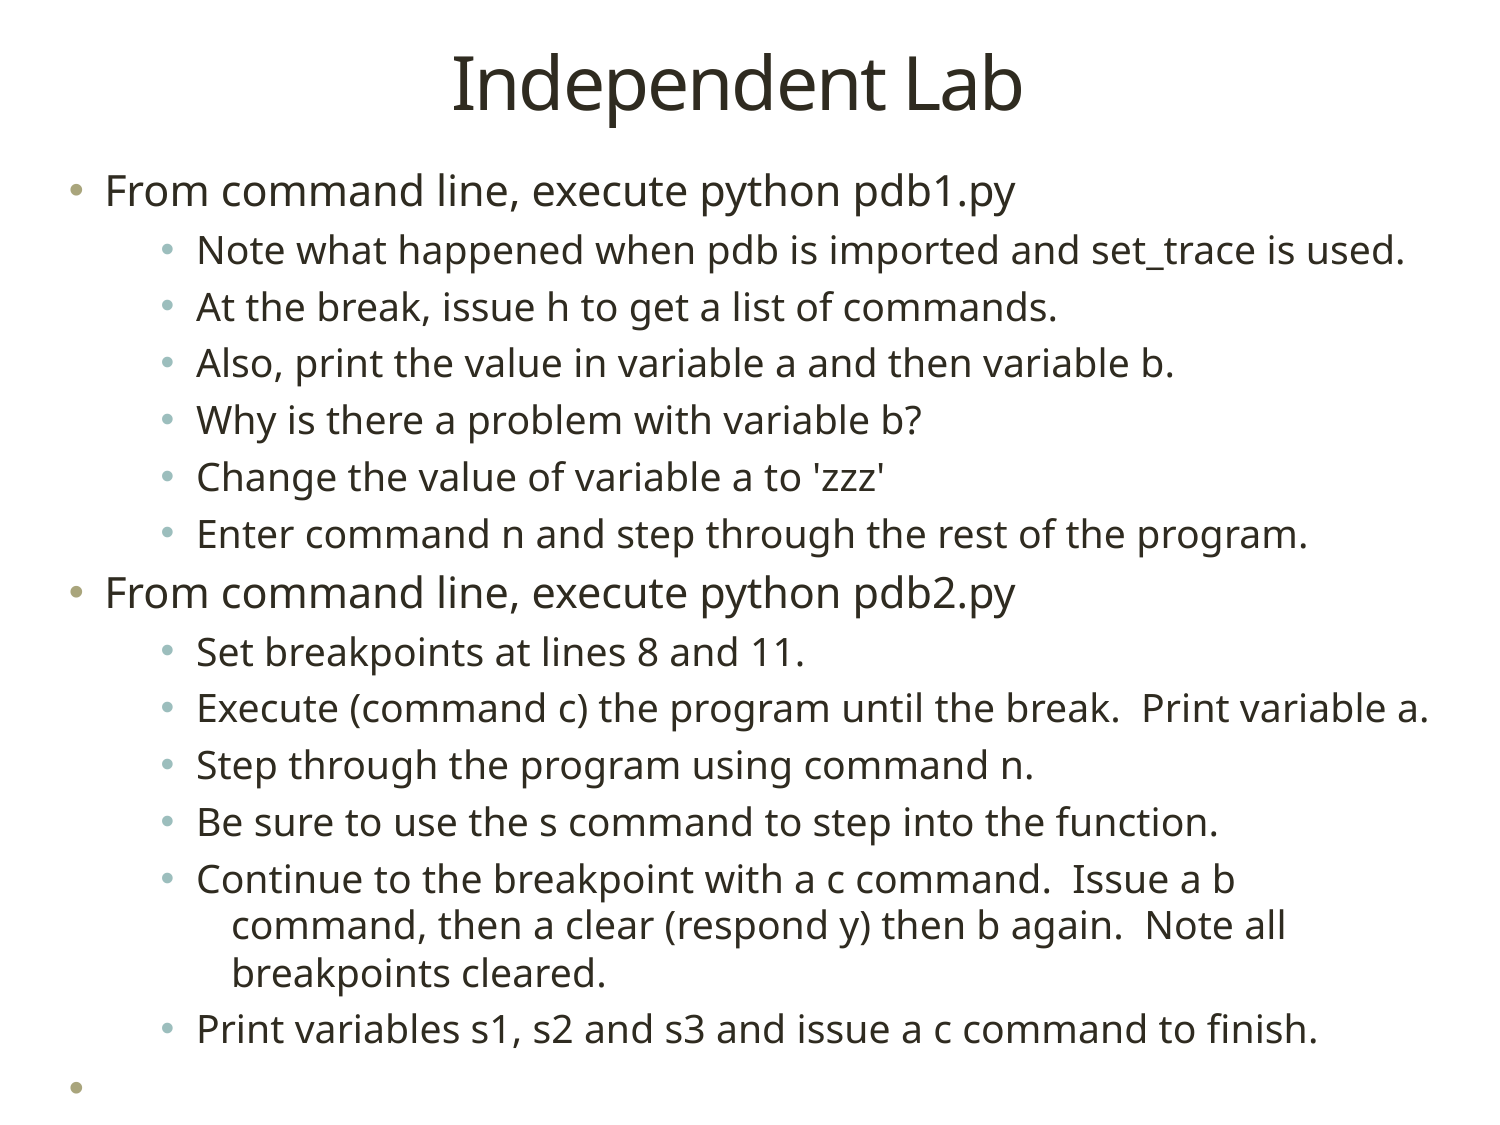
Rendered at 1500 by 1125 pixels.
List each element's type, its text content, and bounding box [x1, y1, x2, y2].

title Independent Lab [18, 3, 1460, 156]
list From command line, execute python pdb1.py Note what happened when pdb is imported and set_trace is used. At the break, issue h to get a list of commands. Also, print the value in variable a and then variable b. Why is there a problem with variable b? Change the value of variable a to 'zzz' Enter command n and step through the rest of the program. From command line, execute python pdb2.py Set breakpoints at lines 8 and 11. Execute (command c) the program until the break. Print variable a. Step through the program using command n. Be sure to use the s command to step into the function. Continue to the breakpoint with a c command. Issue a b command, then a clear (respond y) then b again. Note all breakpoints cleared. Print variables s1, s2 and s3 and issue a c command to finish. [18, 156, 1460, 1098]
